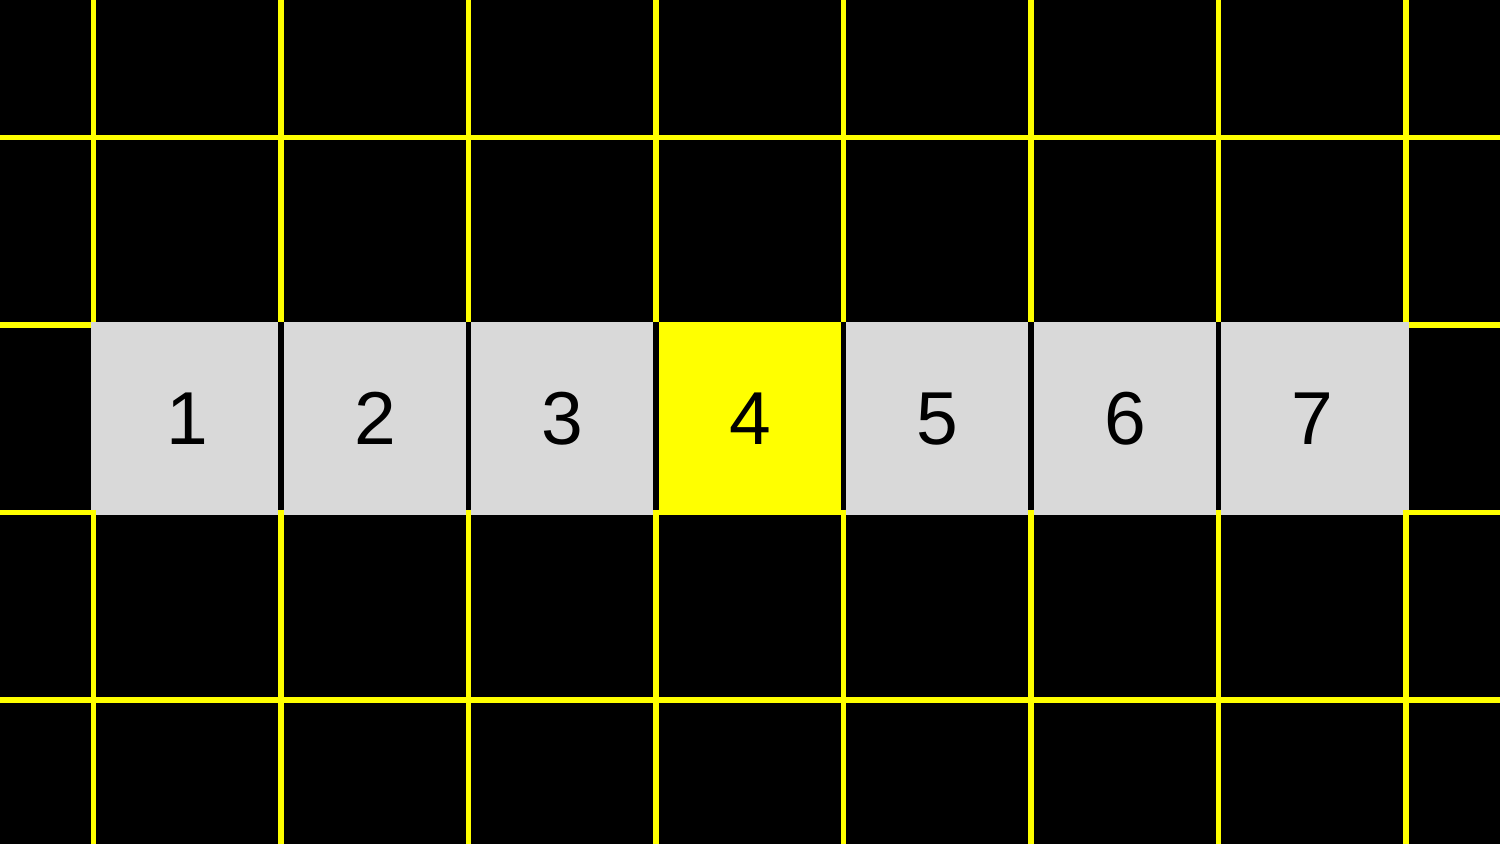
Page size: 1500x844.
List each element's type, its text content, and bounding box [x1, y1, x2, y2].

table_header [1409, 0, 1500, 135]
table_cell [1221, 140, 1403, 322]
table_header [0, 0, 91, 135]
table_header [471, 0, 653, 135]
table_cell [1221, 703, 1403, 844]
table_cell [1409, 515, 1500, 697]
table_cell [284, 703, 466, 844]
table_header [284, 0, 466, 135]
table_cell [96, 140, 278, 322]
table_cell [284, 140, 466, 322]
table_header [659, 0, 841, 135]
table_cell [471, 703, 653, 844]
table_cell 2 [284, 328, 466, 510]
table_cell 1 [96, 328, 278, 510]
table_cell [1034, 515, 1216, 697]
table_cell [0, 703, 91, 844]
table_cell 3 [471, 328, 653, 510]
table_cell 7 [1221, 328, 1403, 510]
table_cell [96, 515, 278, 697]
table_cell 4 [659, 328, 841, 510]
table_cell [284, 515, 466, 697]
table_header [1221, 0, 1403, 135]
table_cell [1409, 328, 1500, 510]
table_cell [659, 140, 841, 322]
table_cell [659, 703, 841, 844]
table_cell [0, 328, 91, 510]
table_cell [846, 515, 1028, 697]
table_cell [471, 140, 653, 322]
table_cell [0, 515, 91, 697]
table_header [1034, 0, 1216, 135]
table_cell [846, 703, 1028, 844]
table_header [96, 0, 278, 135]
table_cell 6 [1034, 328, 1216, 510]
table_cell [96, 703, 278, 844]
table_cell [1409, 140, 1500, 322]
table_cell 5 [846, 328, 1028, 510]
table_cell [1034, 140, 1216, 322]
table_cell [1034, 703, 1216, 844]
table_cell [471, 515, 653, 697]
table_cell [659, 515, 841, 697]
table_cell [0, 140, 91, 322]
table_cell [1221, 515, 1403, 697]
table_header [846, 0, 1028, 135]
table_cell [1409, 703, 1500, 844]
table_cell [846, 140, 1028, 322]
